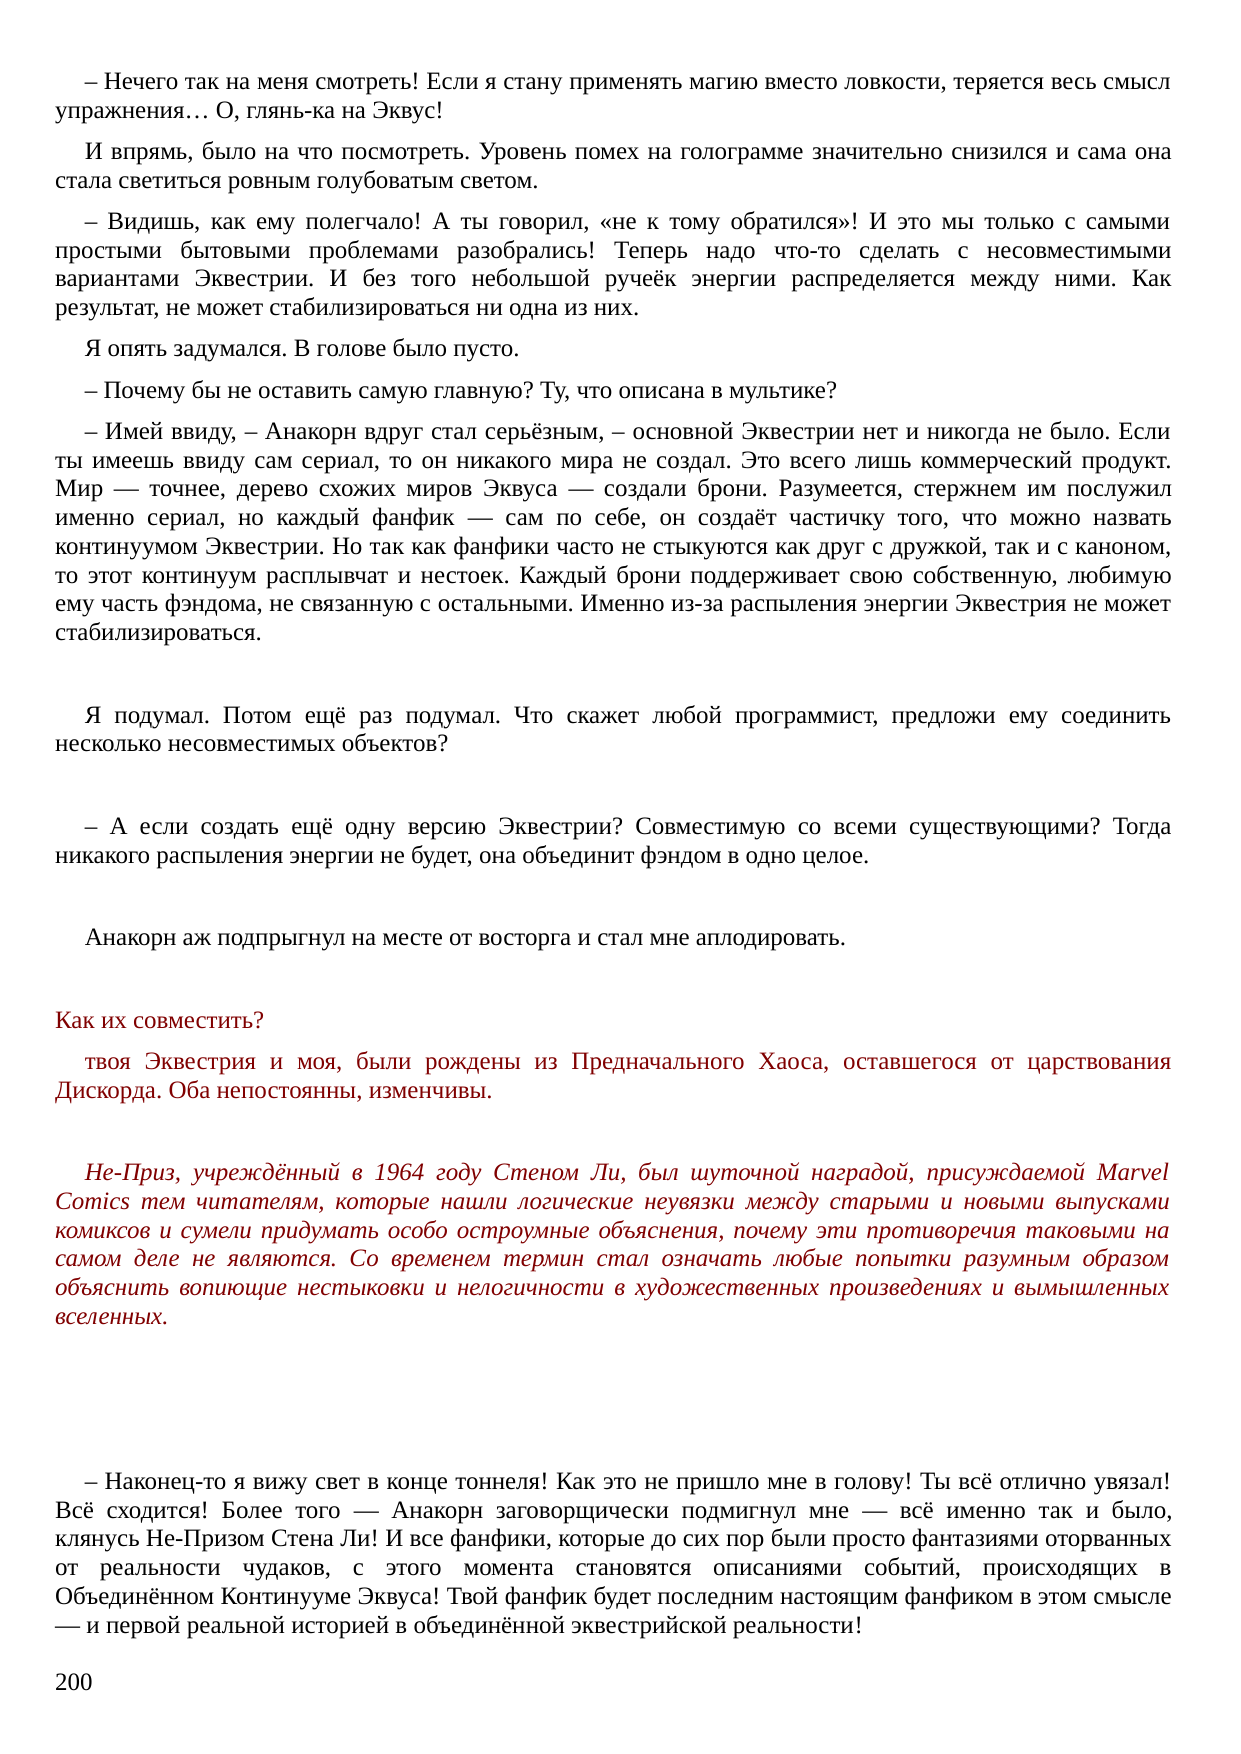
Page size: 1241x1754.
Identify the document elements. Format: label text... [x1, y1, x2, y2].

text – Почему бы не оставить самую главную? Ту, что описана в мультике? [55, 375, 1173, 403]
text Я подумал. Потом ещё раз подумал. Что скажет любой программист, предложи ему соединить несколько несовместимых объектов? [55, 700, 1173, 757]
text твоя Эквестрия и моя, были рождены из Предначального Хаоса, оставшегося от царствования Дискорда. Оба непостоянны, изменчивы. [55, 1046, 1173, 1103]
text – Видишь, как ему полегчало! А ты говорил, «не к тому обратился»! И это мы только с самыми простыми бытовыми проблемами разобрались! Теперь надо что-то сделать с несовместимыми вариантами Эквестрии. И без того небольшой ручеёк энергии распределяется между ними. Как результат, не может стабилизироваться ни одна из них. [55, 206, 1173, 321]
text – Нечего так на меня смотреть! Если я стану применять магию вместо ловкости, теряется весь смысл упражнения… О, глянь-ка на Эквус! [55, 66, 1173, 123]
text – Имей ввиду, – Анакорн вдруг стал серьёзным, – основной Эквестрии нет и никогда не было. Если ты имеешь ввиду сам сериал, то он никакого мира не создал. Это всего лишь коммерческий продукт. Мир — точнее, дерево схожих миров Эквуса — создали брони. Разумеется, стержнем им послужил именно сериал, но каждый фанфик — сам по себе, он создаёт частичку того, что можно назвать континуумом Эквестрии. Но так как фанфики часто не стыкуются как друг с дружкой, так и с каноном, то этот континуум расплывчат и нестоек. Каждый брони поддерживает свою собственную, любимую ему часть фэндома, не связанную с остальными. Именно из-за распыления энергии Эквестрия не может стабилизироваться. [55, 416, 1173, 646]
text И впрямь, было на что посмотреть. Уровень помех на голограмме значительно снизился и сама она стала светиться ровным голубоватым светом. [55, 136, 1173, 193]
text Я опять задумался. В голове было пусто. [55, 333, 1173, 362]
text – Наконец-то я вижу свет в конце тоннеля! Как это не пришло мне в голову! Ты всё отлично увязал! Всё сходится! Более того — Анакорн заговорщически подмигнул мне — всё именно так и было, клянусь Не-Призом Стена Ли! И все фанфики, которые до сих пор были просто фантазиями оторванных от реальности чудаков, с этого момента становятся описаниями событий, происходящих в Объединённом Континууме Эквуса! Твой фанфик будет последним настоящим фанфиком в этом смысле — и первой реальной историей в объединённой эквестрийской реальности! [55, 1466, 1173, 1638]
text – А если создать ещё одну версию Эквестрии? Совместимую со всеми существующими? Тогда никакого распыления энергии не будет, она объединит фэндом в одно целое. [55, 811, 1173, 868]
text Не-Приз, учреждённый в 1964 году Стеном Ли, был шуточной наградой, присуждаемой Marvel Comics тем читателям, которые нашли логические неувязки между старыми и новыми выпусками комиксов и сумели придумать особо остроумные объяснения, почему эти противоречия таковыми на самом деле не являются. Со временем термин стал означать любые попытки разумным образом объяснить вопиющие нестыковки и нелогичности в художественных произведениях и вымышленных вселенных. [55, 1157, 1173, 1330]
text Как их совместить? [55, 1005, 1173, 1033]
text Анакорн аж подпрыгнул на месте от восторга и стал мне аплодировать. [55, 922, 1173, 951]
